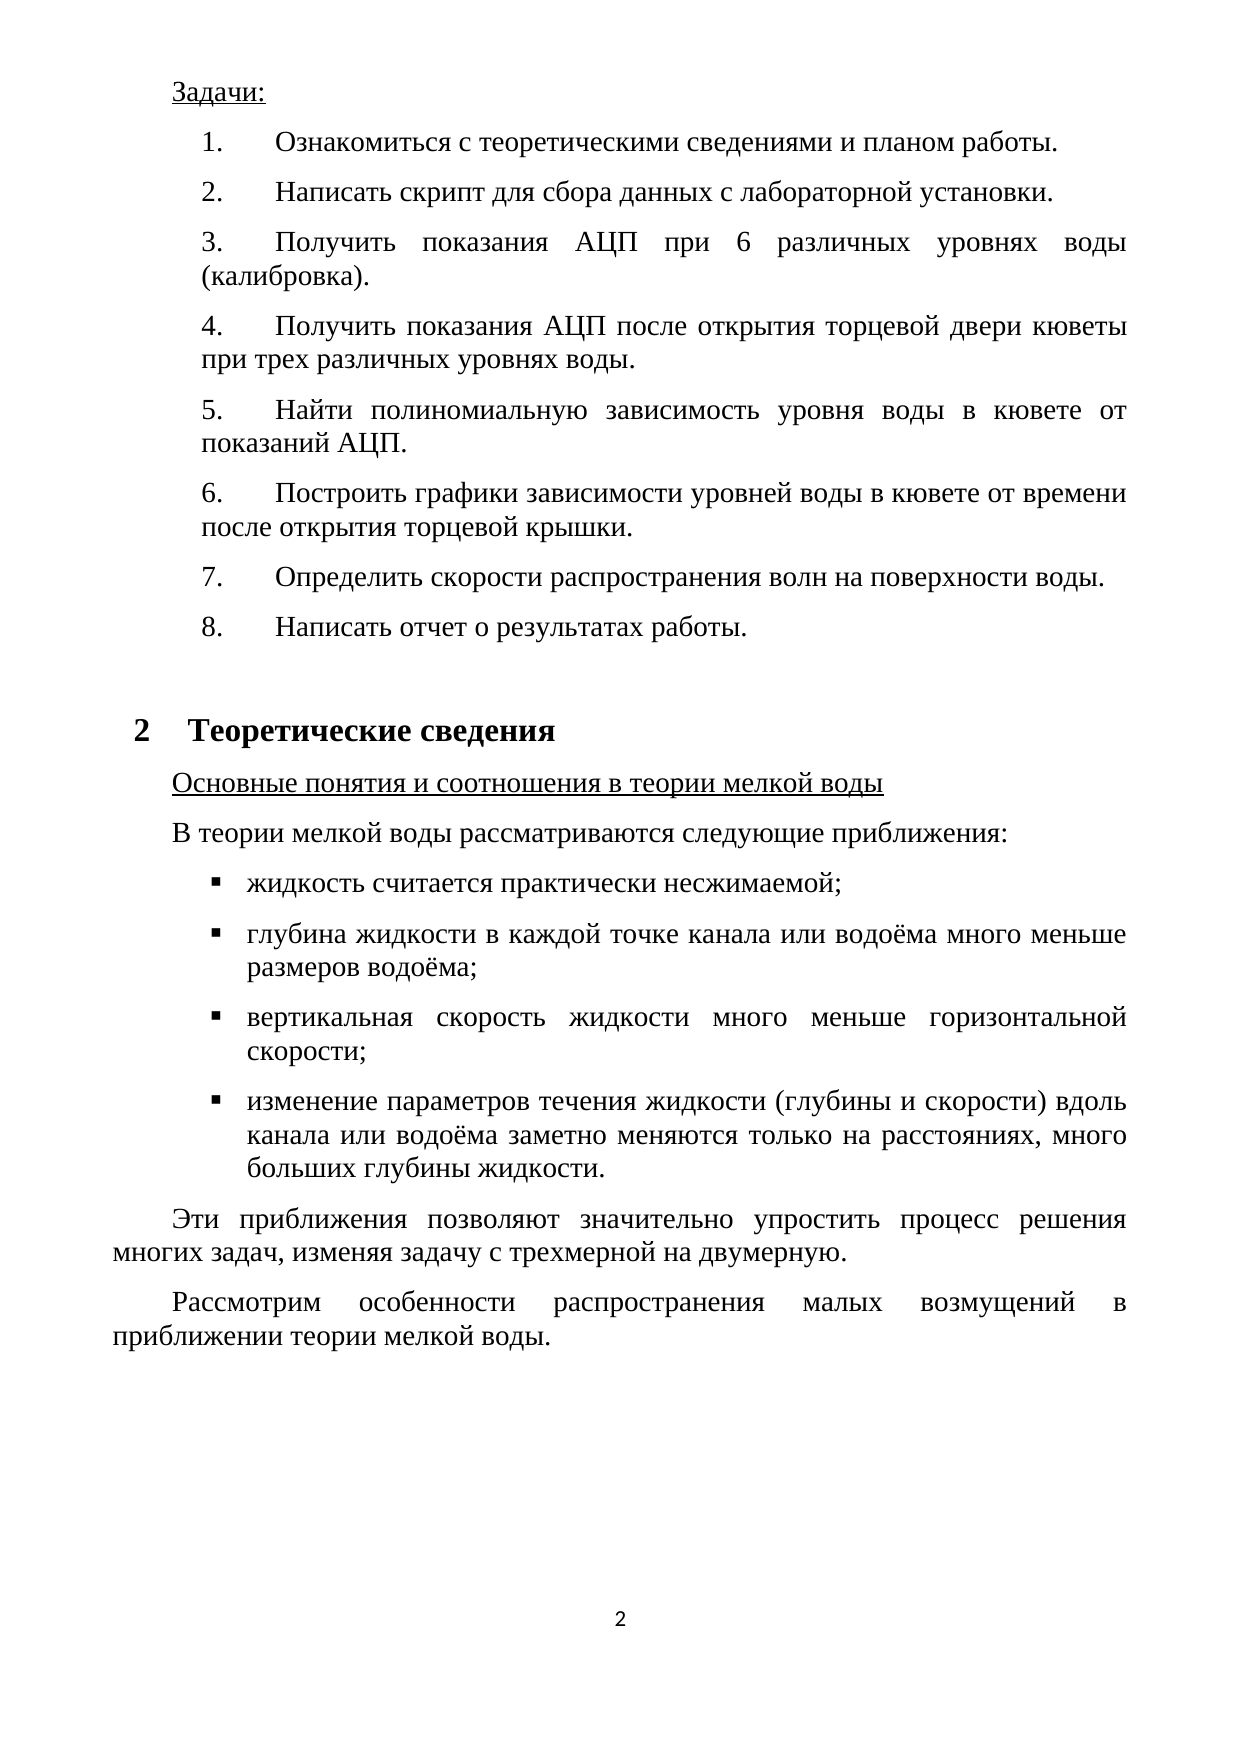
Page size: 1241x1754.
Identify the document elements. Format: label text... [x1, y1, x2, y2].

list изменение параметров течения жидкости (глубины и скорости) вдоль канала или водоёма заметно меняются только на расстояниях, много больших глубины жидкости. [209, 1083, 1128, 1184]
list Теоретические сведения [150, 710, 1128, 748]
list глубина жидкости в каждой точке канала или водоёма много меньше размеров водоёма; [209, 916, 1128, 983]
list Получить показания АЦП после открытия торцевой двери кюветы при трех различных уровнях воды. [201, 308, 1128, 375]
list вертикальная скорость жидкости много меньше горизонтальной скорости; [209, 999, 1128, 1067]
list Найти полиномиальную зависимость уровня воды в кювете от показаний АЦП. [201, 392, 1128, 459]
list Определить скорости распространения волн на поверхности воды. [201, 559, 1128, 593]
list Написать отчет о результатах работы. [201, 609, 1128, 643]
text Задачи: [112, 74, 1128, 107]
list Получить показания АЦП при 6 различных уровнях воды (калибровка). [201, 224, 1128, 291]
list Ознакомиться с теоретическими сведениями и планом работы. [201, 124, 1128, 157]
list жидкость считается практически несжимаемой; [209, 865, 1128, 899]
text В теории мелкой воды рассматриваются следующие приближения: [112, 815, 1128, 849]
text Эти приближения позволяют значительно упростить процесс решения многих задач, изменяя задачу с трехмерной на двумерную. [112, 1201, 1128, 1268]
text Основные понятия и соотношения в теории мелкой воды [112, 765, 1128, 798]
list Написать скрипт для сбора данных с лабораторной установки. [201, 174, 1128, 208]
list Построить графики зависимости уровней воды в кювете от времени после открытия торцевой крышки. [201, 476, 1128, 543]
text Рассмотрим особенности распространения малых возмущений в приближении теории мелкой воды. [112, 1284, 1128, 1352]
